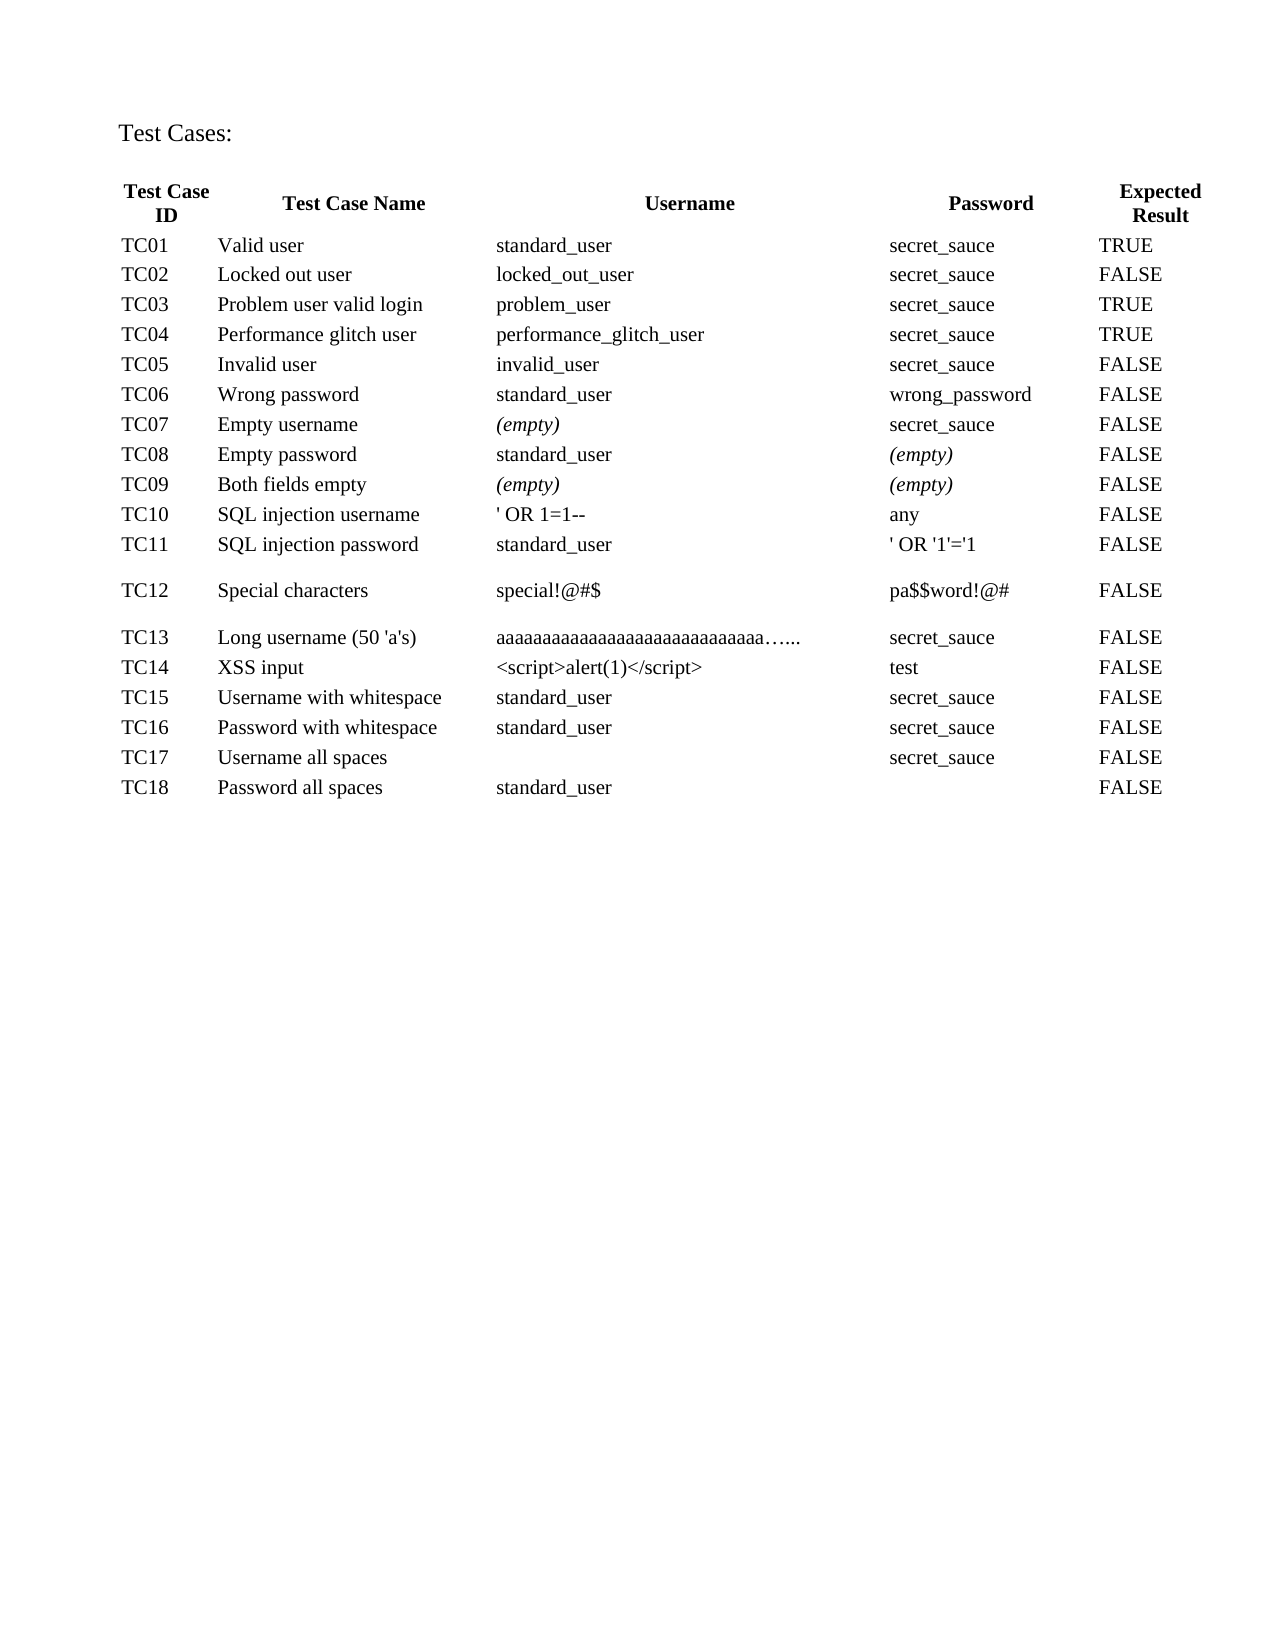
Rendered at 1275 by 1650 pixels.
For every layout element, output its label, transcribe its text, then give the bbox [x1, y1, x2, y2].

table_cell Special characters [215, 559, 493, 622]
table_cell Username all spaces [215, 742, 493, 772]
table_cell standard_user [493, 772, 886, 802]
table_cell XSS input [215, 652, 493, 682]
table_cell standard_user [493, 439, 886, 469]
table_cell FALSE [1096, 772, 1225, 802]
table_cell TC11 [118, 529, 214, 558]
table_cell secret_sauce [886, 230, 1096, 259]
table_cell [493, 742, 886, 772]
table_cell TC02 [118, 260, 214, 289]
table_cell invalid_user [493, 349, 886, 379]
table_cell performance_glitch_user [493, 319, 886, 349]
table_cell Valid user [215, 230, 493, 259]
table_cell (empty) [886, 439, 1096, 469]
table_cell standard_user [493, 712, 886, 742]
table_cell TC13 [118, 623, 214, 652]
table_cell FALSE [1096, 559, 1225, 622]
table_cell TRUE [1096, 230, 1225, 259]
table_cell FALSE [1096, 409, 1225, 439]
table_cell FALSE [1096, 499, 1225, 528]
table_cell locked_out_user [493, 260, 886, 289]
table_cell special!@#$ [493, 559, 886, 622]
table_cell (empty) [886, 469, 1096, 499]
table_cell TRUE [1096, 319, 1225, 349]
table_cell FALSE [1096, 682, 1225, 712]
table_cell ' OR 1=1-- [493, 499, 886, 528]
table_cell FALSE [1096, 652, 1225, 682]
text Test Cases: [118, 118, 1157, 176]
table_cell any [886, 499, 1096, 528]
table_cell TC10 [118, 499, 214, 528]
table_cell <script>alert(1)</script> [493, 652, 886, 682]
table_cell [886, 772, 1096, 802]
table_cell FALSE [1096, 379, 1225, 409]
table_cell secret_sauce [886, 712, 1096, 742]
table_cell TC18 [118, 772, 214, 802]
table_cell pa$$word!@# [886, 559, 1096, 622]
table_header Password [886, 176, 1096, 229]
table_cell wrong_password [886, 379, 1096, 409]
table_cell standard_user [493, 682, 886, 712]
table_cell secret_sauce [886, 682, 1096, 712]
table_header Expected Result [1096, 176, 1225, 229]
table_cell test [886, 652, 1096, 682]
table_cell TC15 [118, 682, 214, 712]
table_cell TC03 [118, 289, 214, 319]
table_header Test Case ID [118, 176, 214, 229]
table_cell TC12 [118, 559, 214, 622]
table_cell Performance glitch user [215, 319, 493, 349]
table_cell TC05 [118, 349, 214, 379]
table_cell FALSE [1096, 260, 1225, 289]
table_cell standard_user [493, 529, 886, 558]
table_cell TC07 [118, 409, 214, 439]
table_cell Password all spaces [215, 772, 493, 802]
table_cell TC16 [118, 712, 214, 742]
table_cell Locked out user [215, 260, 493, 289]
table_cell FALSE [1096, 439, 1225, 469]
table_cell SQL injection username [215, 499, 493, 528]
table_cell standard_user [493, 230, 886, 259]
table_cell Problem user valid login [215, 289, 493, 319]
table_header Username [493, 176, 886, 229]
table_cell Both fields empty [215, 469, 493, 499]
table_cell aaaaaaaaaaaaaaaaaaaaaaaaaaaaa…... [493, 623, 886, 652]
table_cell FALSE [1096, 469, 1225, 499]
table_cell Empty username [215, 409, 493, 439]
table_cell Empty password [215, 439, 493, 469]
table_cell FALSE [1096, 349, 1225, 379]
table_cell FALSE [1096, 742, 1225, 772]
table_cell secret_sauce [886, 289, 1096, 319]
table_cell TC17 [118, 742, 214, 772]
table_cell SQL injection password [215, 529, 493, 558]
table_cell ' OR '1'='1 [886, 529, 1096, 558]
table_cell Long username (50 'a's) [215, 623, 493, 652]
table_cell secret_sauce [886, 623, 1096, 652]
table_cell Password with whitespace [215, 712, 493, 742]
table_header Test Case Name [215, 176, 493, 229]
table_cell TC08 [118, 439, 214, 469]
table_cell FALSE [1096, 712, 1225, 742]
table_cell (empty) [493, 409, 886, 439]
table_cell secret_sauce [886, 742, 1096, 772]
table_cell TC09 [118, 469, 214, 499]
table_cell Wrong password [215, 379, 493, 409]
table_cell secret_sauce [886, 409, 1096, 439]
table_cell Username with whitespace [215, 682, 493, 712]
table_cell secret_sauce [886, 260, 1096, 289]
table_cell TC04 [118, 319, 214, 349]
table_cell FALSE [1096, 529, 1225, 558]
table_cell TC01 [118, 230, 214, 259]
table_cell problem_user [493, 289, 886, 319]
table_cell standard_user [493, 379, 886, 409]
table_cell secret_sauce [886, 349, 1096, 379]
table_cell TC14 [118, 652, 214, 682]
table_cell TC06 [118, 379, 214, 409]
table_cell TRUE [1096, 289, 1225, 319]
table_cell secret_sauce [886, 319, 1096, 349]
table_cell Invalid user [215, 349, 493, 379]
table_cell FALSE [1096, 623, 1225, 652]
table_cell (empty) [493, 469, 886, 499]
